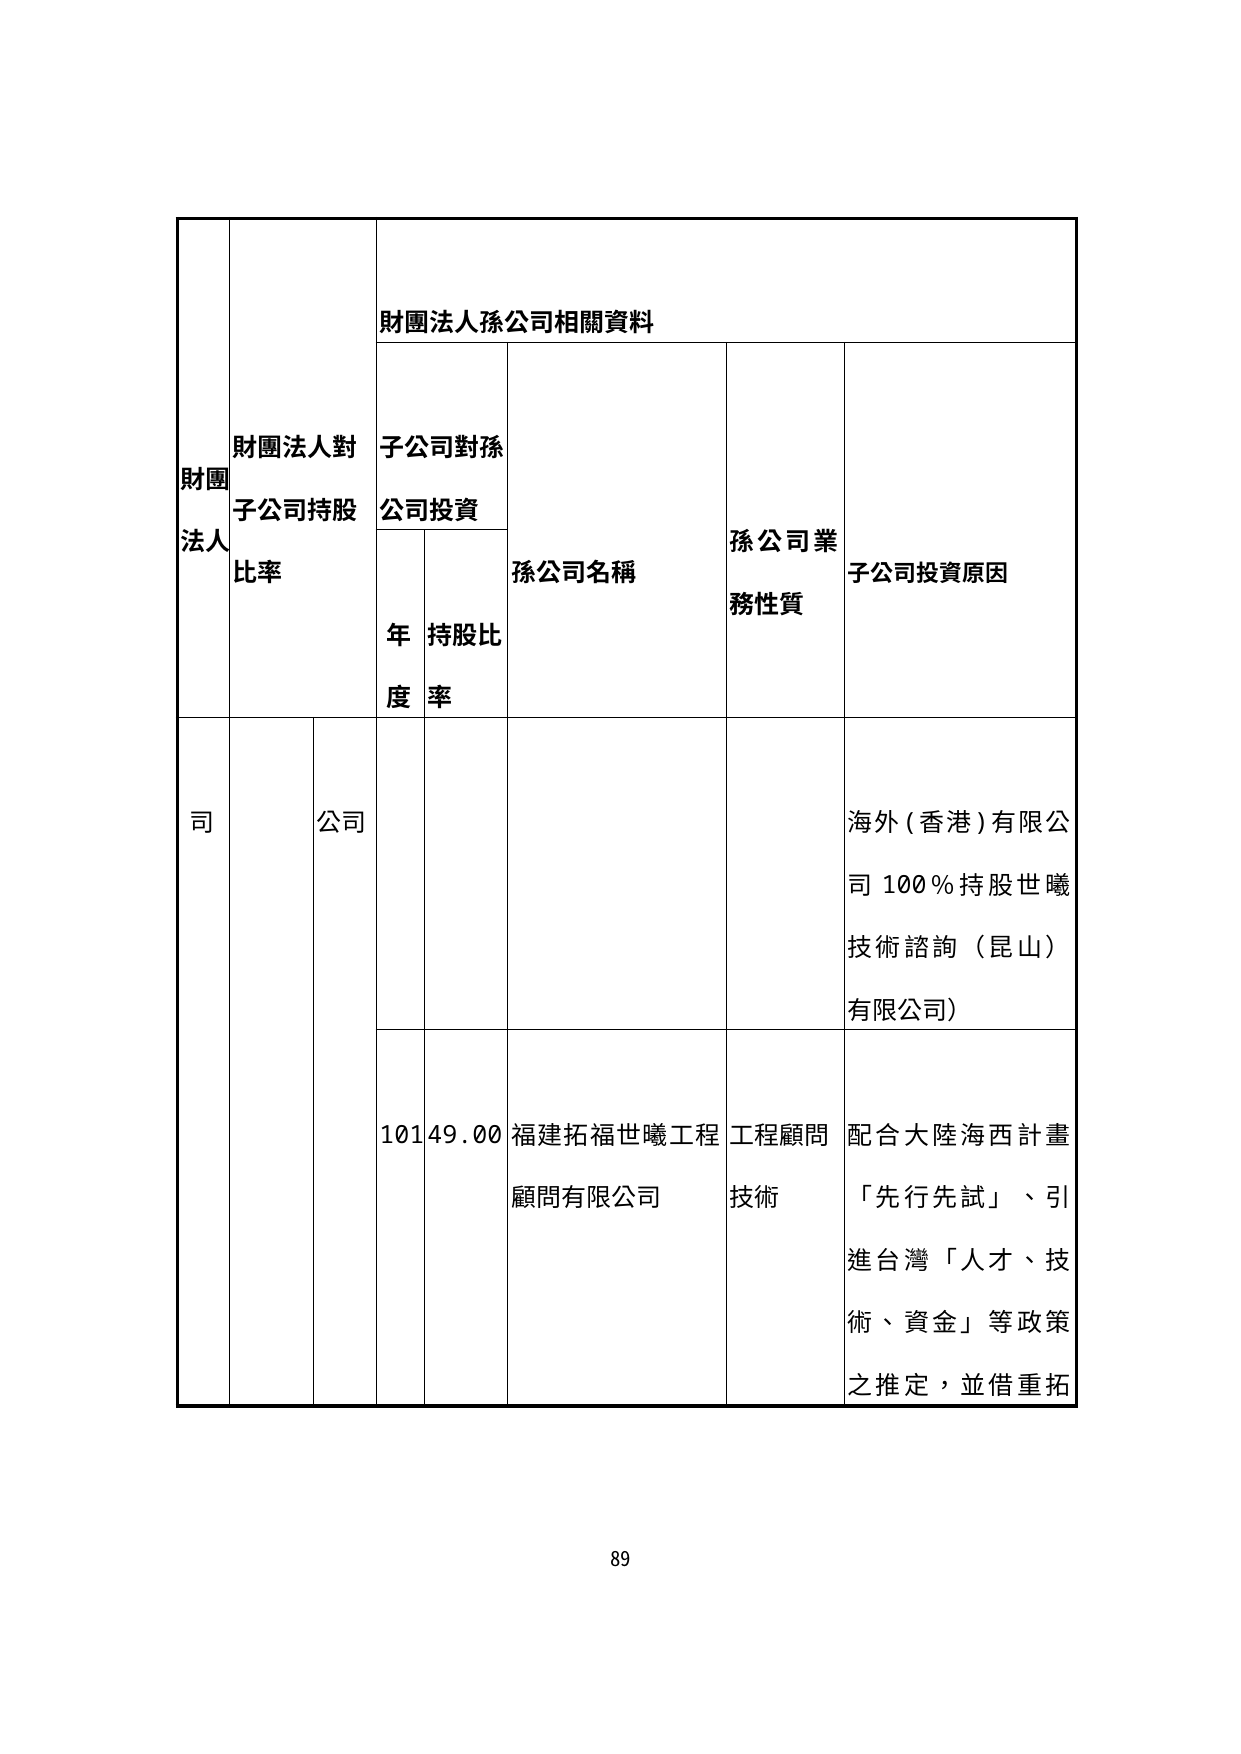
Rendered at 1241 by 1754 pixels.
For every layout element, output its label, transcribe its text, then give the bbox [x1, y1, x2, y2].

table_cell 持股比率 [425, 530, 507, 717]
table_cell 孫公司業務性質 [727, 343, 844, 717]
table_cell [727, 718, 844, 1029]
table_cell [377, 718, 424, 1029]
table_cell 子公司投資原因 [845, 343, 1075, 717]
table_cell 子公司對孫公司投資 [377, 343, 507, 529]
table_cell 司 [179, 718, 229, 1404]
table_cell 公司 [314, 718, 376, 1404]
table_cell 海外(香港)有限公司100％持股世曦技術諮詢（昆山）有限公司） [845, 718, 1075, 1029]
table_cell 孫公司名稱 [508, 343, 726, 717]
table_cell [230, 718, 313, 1404]
table_header 財團法人孫公司相關資料 [377, 220, 1075, 342]
table_cell [508, 718, 726, 1029]
table_cell 49.00 [425, 1030, 507, 1404]
table_cell 工程顧問技術 [727, 1030, 844, 1404]
table_cell 福建拓福世曦工程顧問有限公司 [508, 1030, 726, 1404]
table_cell 101 [377, 1030, 424, 1404]
table_header 財團法人對子公司持股比率 [230, 220, 376, 717]
table_cell [425, 718, 507, 1029]
table_header 財團法人 [179, 220, 229, 717]
table_cell 配合大陸海西計畫「先行先試」、引進台灣「人才、技術、資金」等政策之推定，並借重拓 [845, 1030, 1075, 1404]
table_cell 年度 [377, 530, 424, 717]
